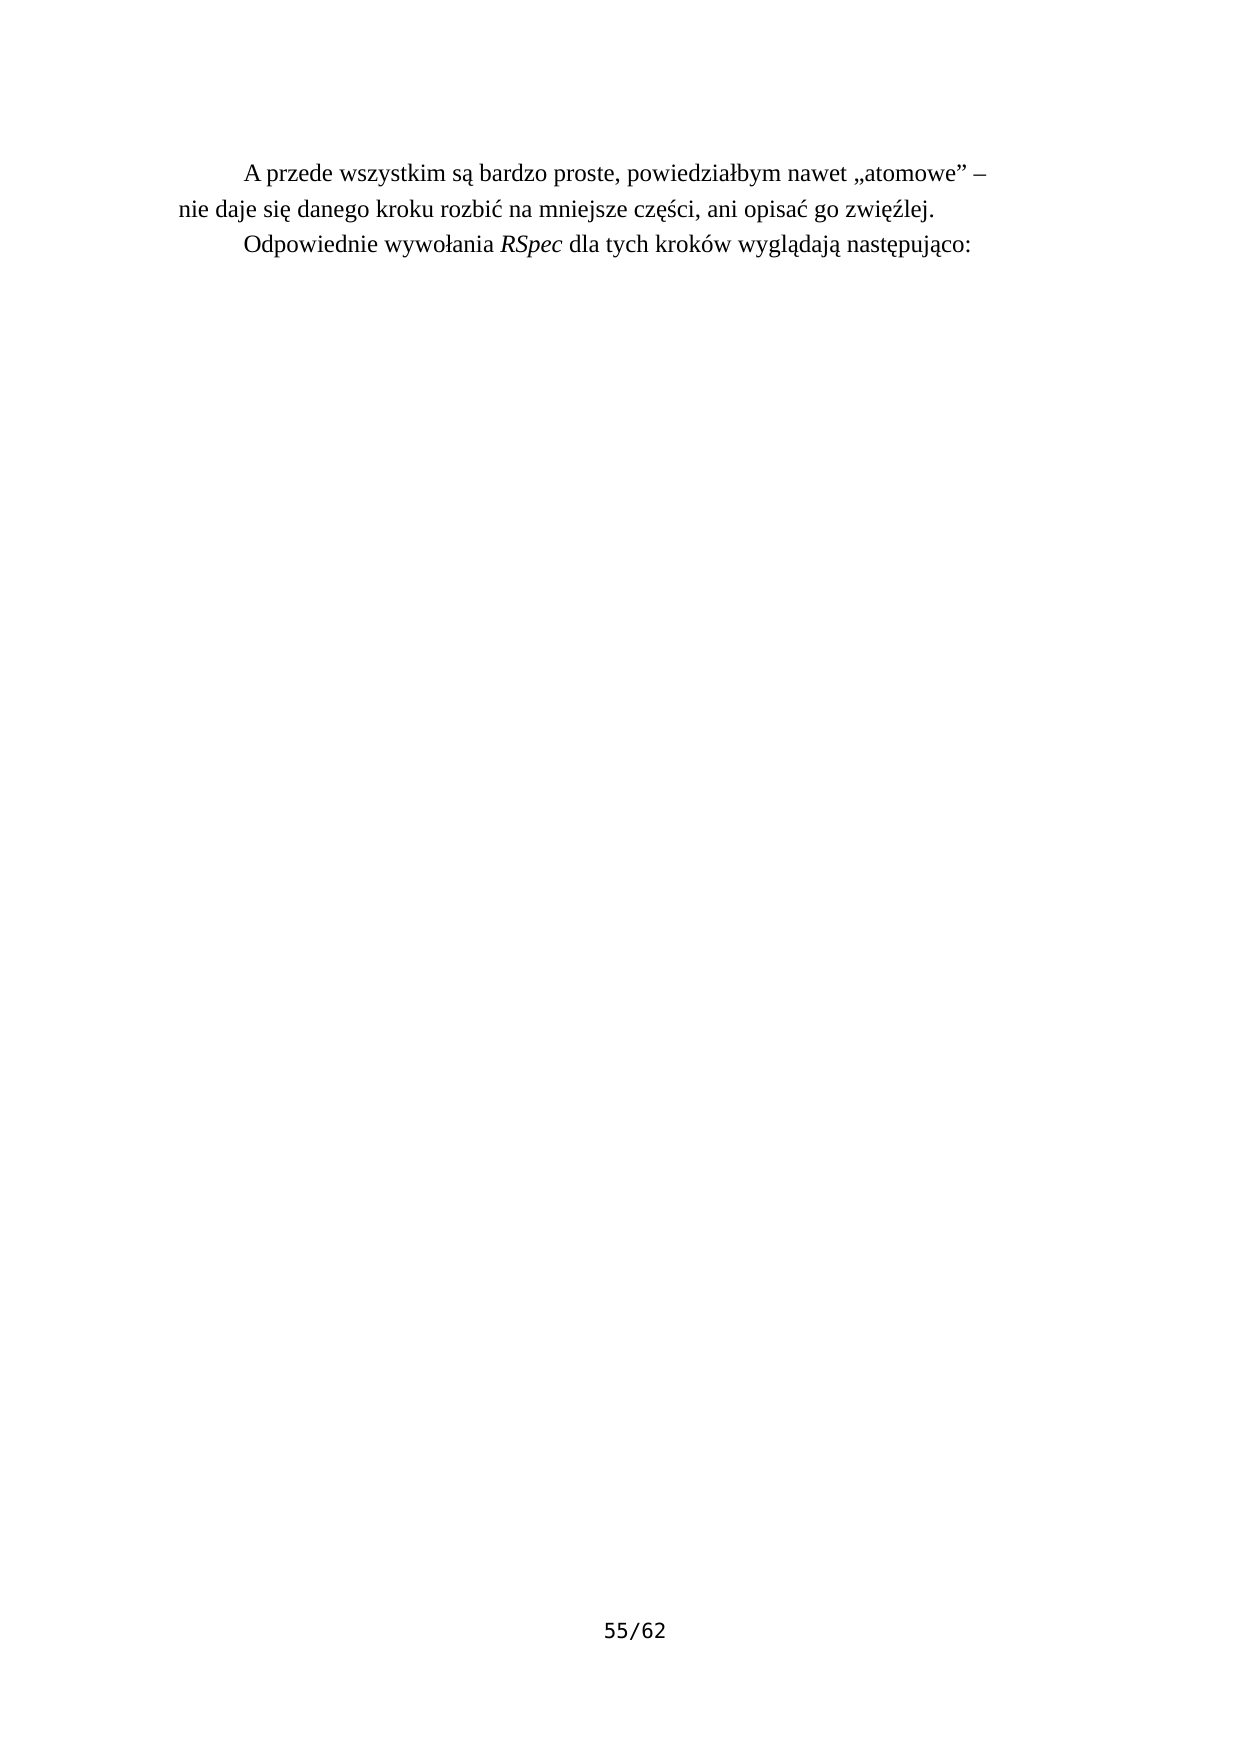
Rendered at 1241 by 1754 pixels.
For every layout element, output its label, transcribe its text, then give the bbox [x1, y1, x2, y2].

text A przede wszystkim są bardzo proste, powiedziałbym nawet „atomowe” – nie daje się danego kroku rozbić na mniejsze części, ani opisać go zwięźlej. [178, 153, 1093, 224]
text Odpowiednie wywołania RSpec dla tych kroków wyglądają następująco: [178, 224, 1093, 260]
